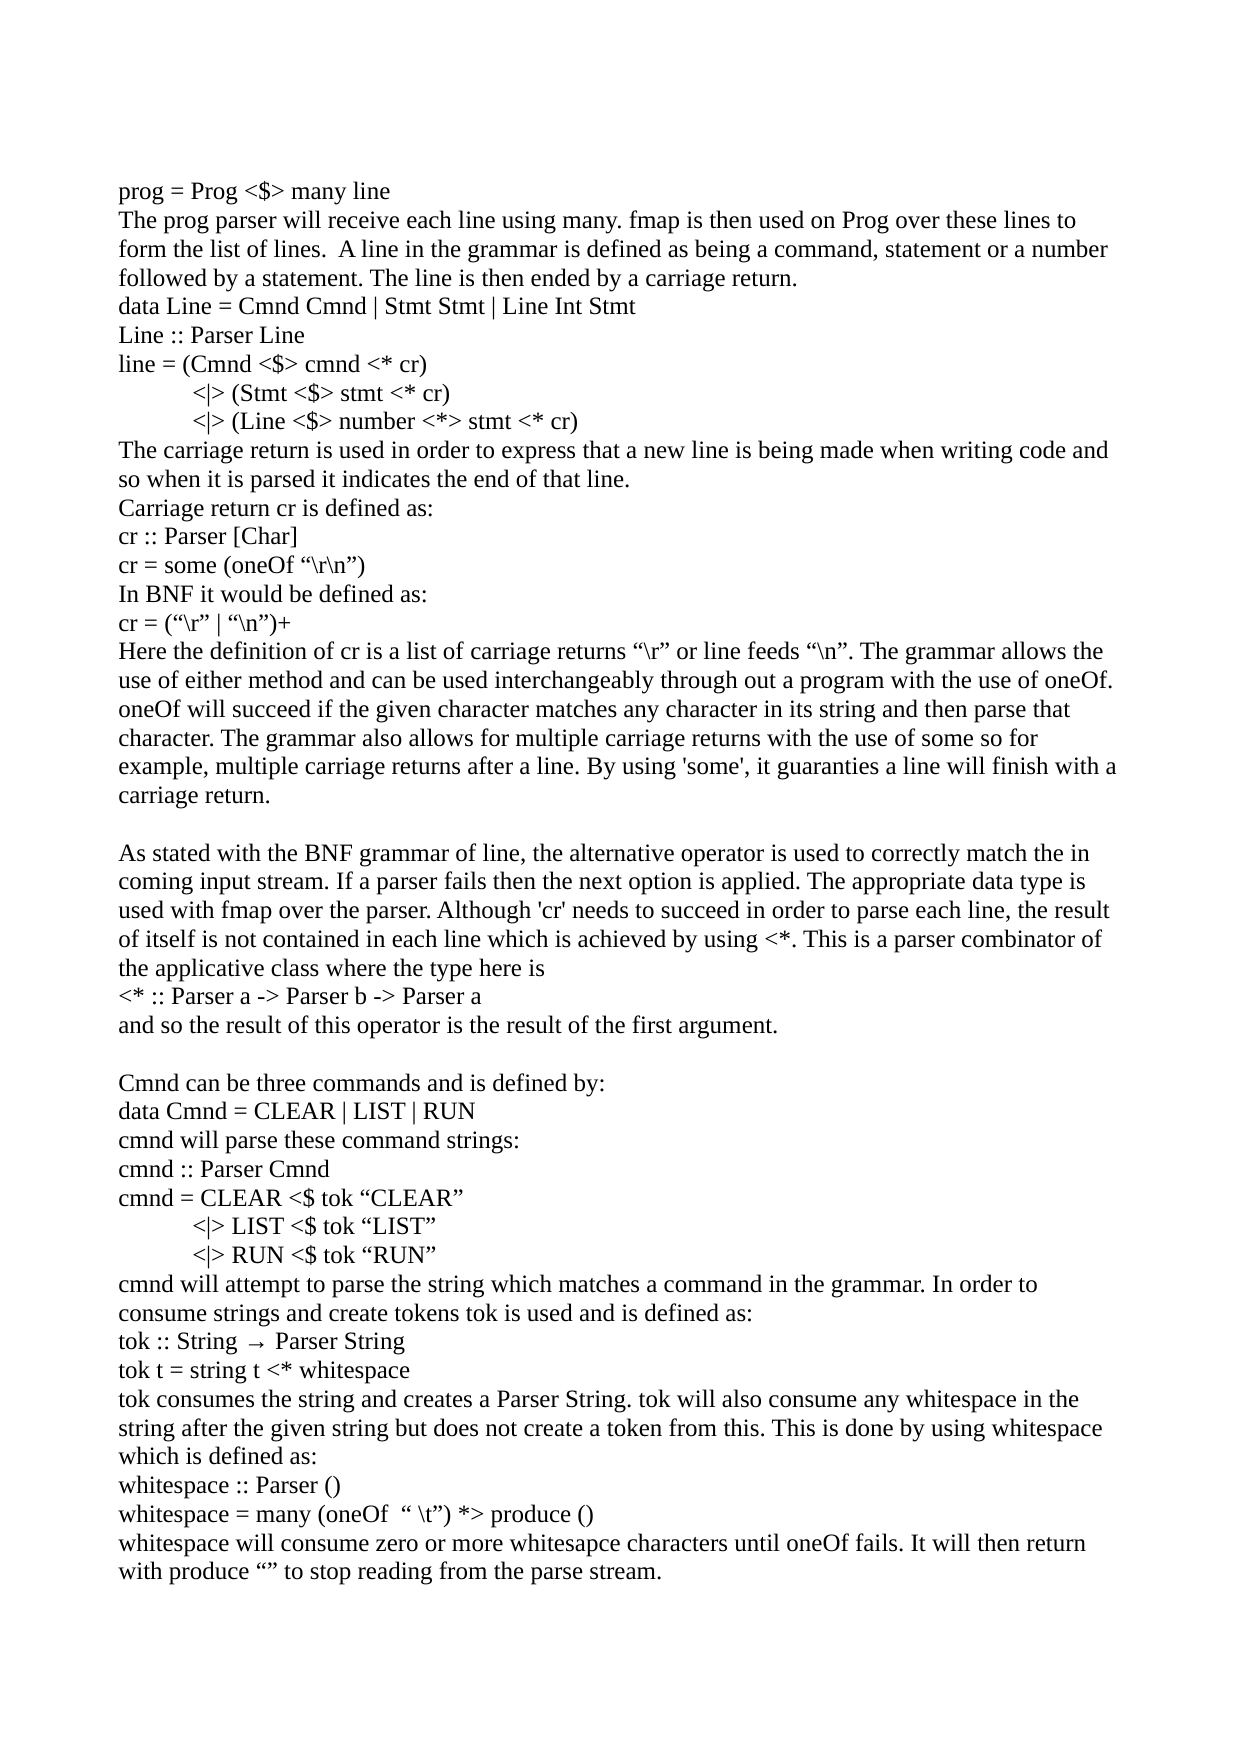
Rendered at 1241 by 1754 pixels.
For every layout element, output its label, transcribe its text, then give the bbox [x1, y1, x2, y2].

text Here the definition of cr is a list of carriage returns “\r” or line feeds “\n”. The grammar allows the use of either method and can be used interchangeably through out a program with the use of oneOf. oneOf will succeed if the given character matches any character in its string and then parse that character. The grammar also allows for multiple carriage returns with the use of some so for example, multiple carriage returns after a line. By using 'some', it guaranties a line will finish with a carriage return. [118, 636, 1122, 809]
text data Line = Cmnd Cmnd | Stmt Stmt | Line Int Stmt [118, 291, 1122, 320]
text prog = Prog <$> many line [118, 176, 1122, 205]
text tok t = string t <* whitespace [118, 1355, 1122, 1384]
text whitespace :: Parser () [118, 1470, 1122, 1499]
text Line :: Parser Line [118, 320, 1122, 349]
text cr = some (oneOf “\r\n”) [118, 550, 1122, 579]
text Carriage return cr is defined as: [118, 493, 1122, 521]
text cmnd = CLEAR <$ tok “CLEAR” [118, 1183, 1122, 1211]
text <|> RUN <$ tok “RUN” [118, 1240, 1122, 1269]
text whitespace = many (oneOf “ \t”) *> produce () [118, 1499, 1122, 1528]
text cr :: Parser [Char] [118, 521, 1122, 550]
text In BNF it would be defined as: cr = (“\r” | “\n”)+ [118, 579, 1122, 636]
text <|> (Stmt <$> stmt <* cr) <|> (Line <$> number <*> stmt <* cr) [118, 378, 1122, 435]
text whitespace will consume zero or more whitesapce characters until oneOf fails. It will then return with produce “” to stop reading from the parse stream. [118, 1528, 1122, 1585]
text cmnd :: Parser Cmnd [118, 1154, 1122, 1183]
text cmnd will parse these command strings: [118, 1125, 1122, 1154]
text <|> LIST <$ tok “LIST” [118, 1211, 1122, 1240]
text line = (Cmnd <$> cmnd <* cr) [118, 349, 1122, 378]
text and so the result of this operator is the result of the first argument. [118, 1010, 1122, 1039]
text The carriage return is used in order to express that a new line is being made when writing code and so when it is parsed it indicates the end of that line. [118, 435, 1122, 493]
text cmnd will attempt to parse the string which matches a command in the grammar. In order to consume strings and create tokens tok is used and is defined as: tok :: String → Parser String [118, 1269, 1122, 1355]
text Cmnd can be three commands and is defined by: data Cmnd = CLEAR | LIST | RUN [118, 1068, 1122, 1125]
text <* :: Parser a -> Parser b -> Parser a [118, 981, 1122, 1010]
text tok consumes the string and creates a Parser String. tok will also consume any whitespace in the string after the given string but does not create a token from this. This is done by using whitespace which is defined as: [118, 1384, 1122, 1470]
text The prog parser will receive each line using many. fmap is then used on Prog over these lines to form the list of lines. A line in the grammar is defined as being a command, statement or a number followed by a statement. The line is then ended by a carriage return. [118, 205, 1122, 291]
text As stated with the BNF grammar of line, the alternative operator is used to correctly match the in coming input stream. If a parser fails then the next option is applied. The appropriate data type is used with fmap over the parser. Although 'cr' needs to succeed in order to parse each line, the result of itself is not contained in each line which is achieved by using <*. This is a parser combinator of the applicative class where the type here is [118, 809, 1122, 981]
